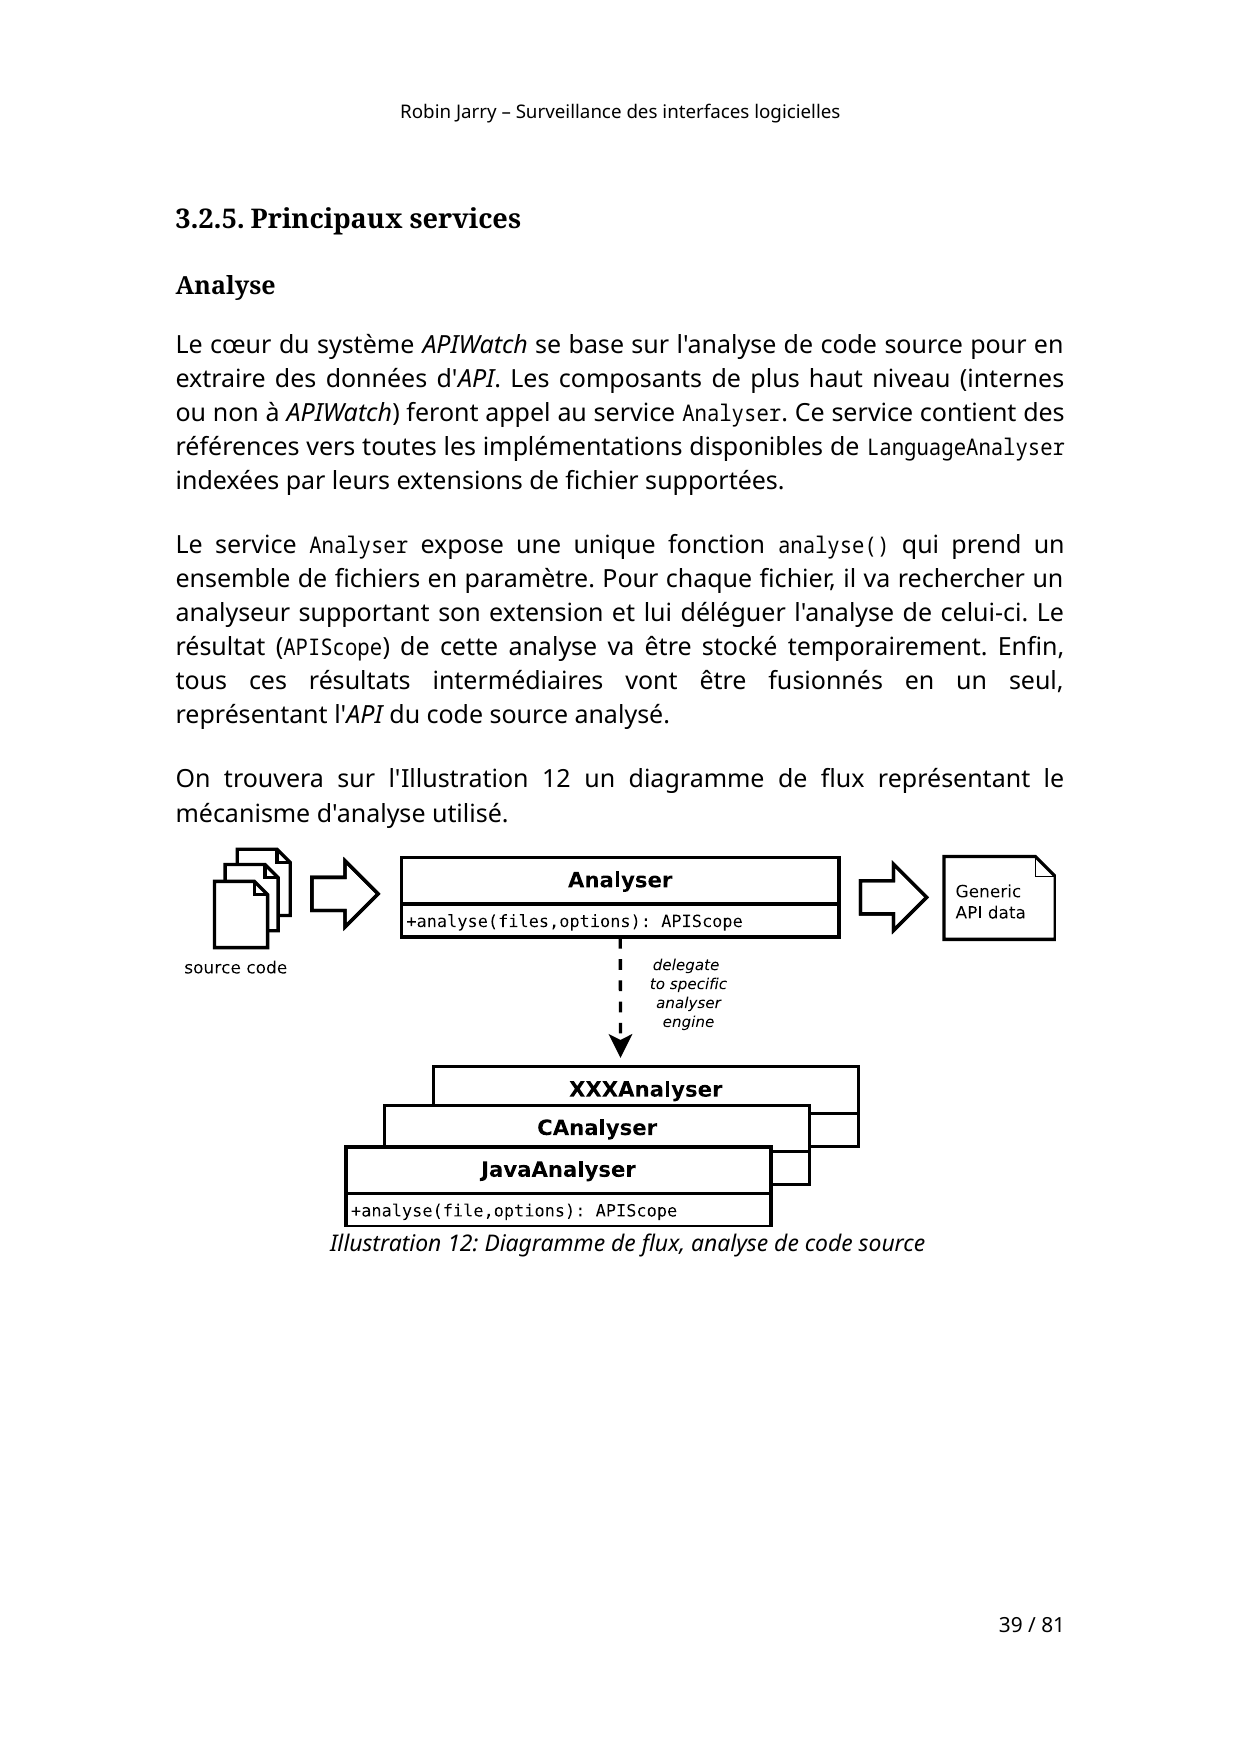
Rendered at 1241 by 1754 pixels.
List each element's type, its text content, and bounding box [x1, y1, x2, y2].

subtitle Analyse [175, 268, 1065, 302]
text Illustration 12: Diagramme de flux, analyse de code source [193, 872, 1065, 1258]
subtitle Principaux services [175, 200, 1065, 237]
text Le service Analyser expose une unique fonction analyse() qui prend un ensemble de fichiers en paramètre. Pour chaque fichier, il va rechercher un analyseur supportant son extension et lui déléguer l'analyse de celui-ci. Le résultat (APIScope) de cette analyse va être stocké temporairement. Enfin, tous ces résultats intermédiaires vont être fusionnés en un seul, représentant l'API du code source analysé. [175, 527, 1065, 731]
text Le cœur du système APIWatch se base sur l'analyse de code source pour en extraire des données d'API. Les composants de plus haut niveau (internes ou non à APIWatch) feront appel au service Analyser. Ce service contient des références vers toutes les implémentations disponibles de LanguageAnalyser indexées par leurs extensions de fichier supportées. [175, 326, 1065, 497]
text On trouvera sur l'Illustration 12 un diagramme de flux représentant le mécanisme d'analyse utilisé. [175, 761, 1065, 829]
